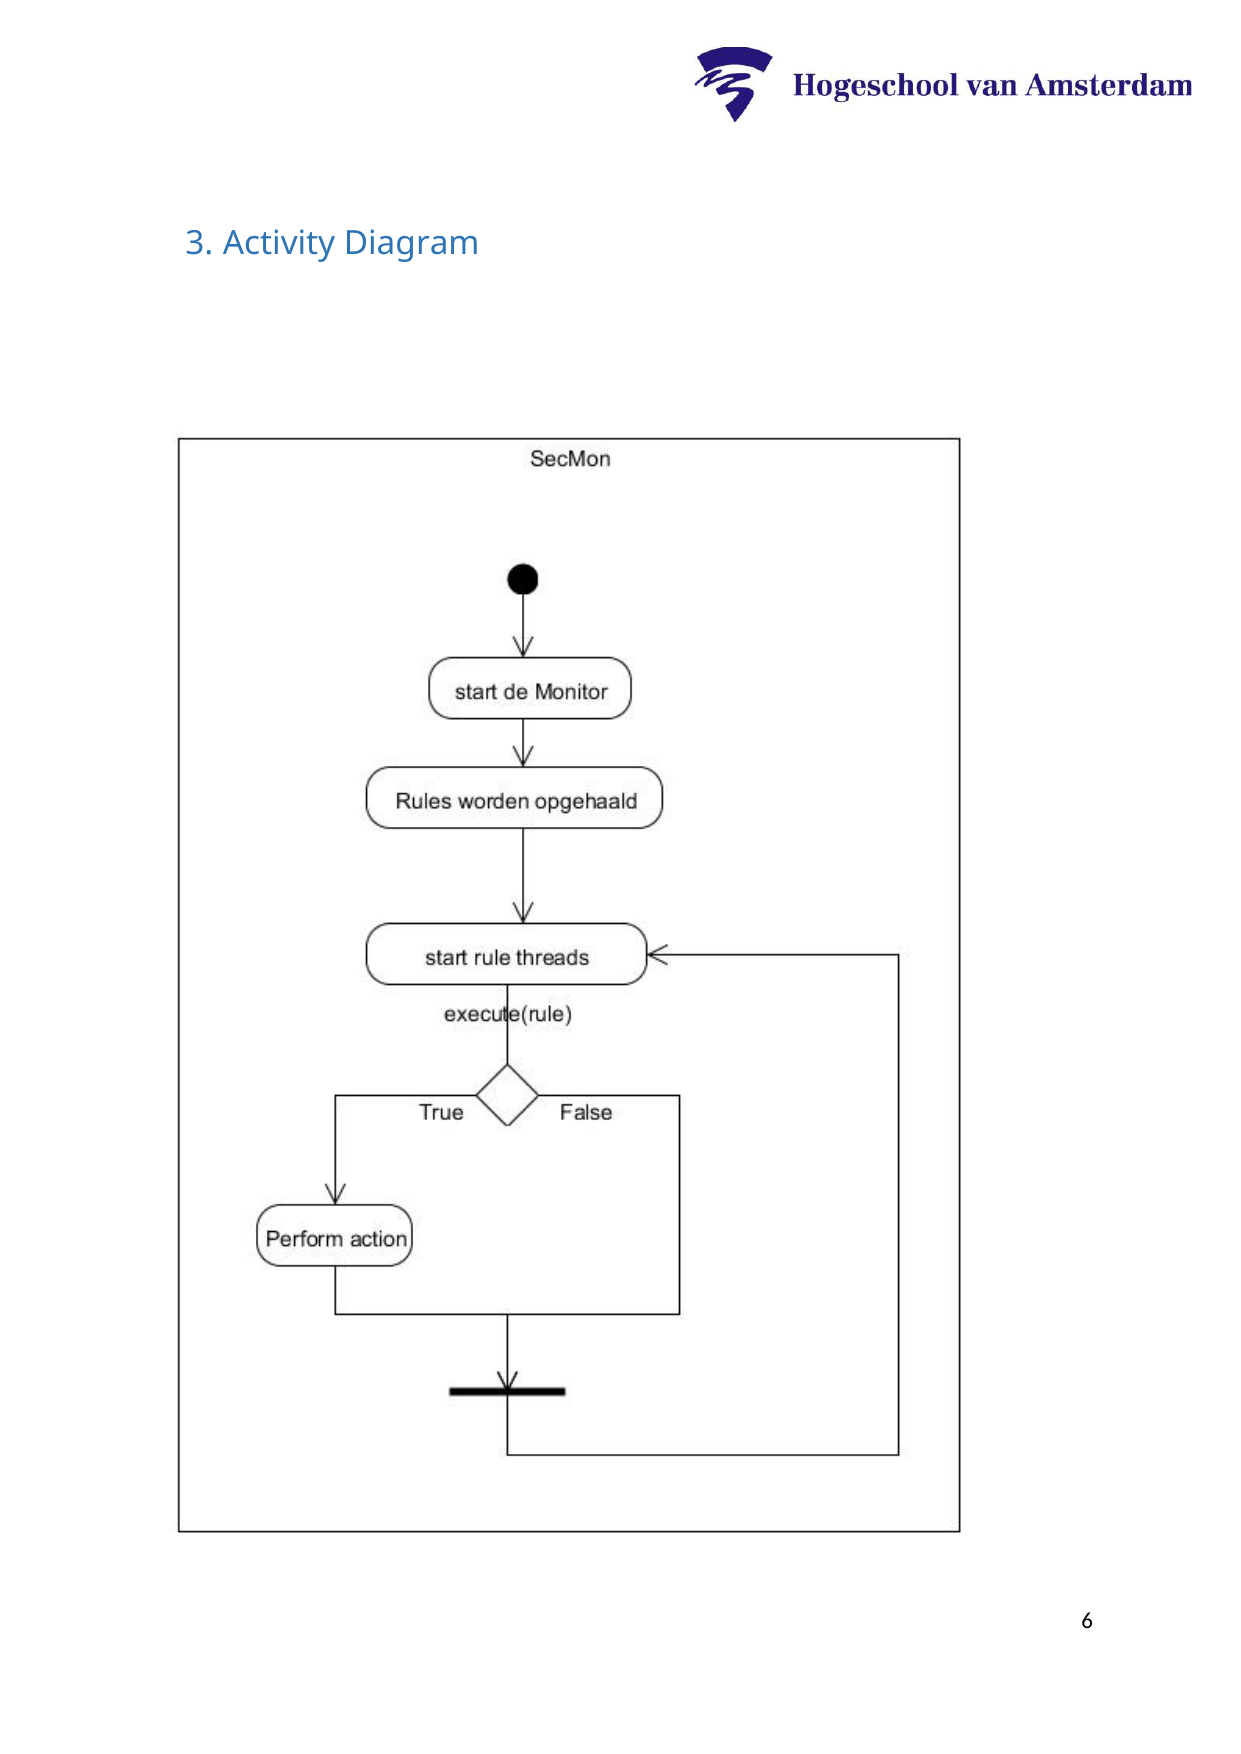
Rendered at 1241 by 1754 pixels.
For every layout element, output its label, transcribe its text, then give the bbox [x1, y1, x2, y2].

subtitle Activity Diagram [185, 219, 1093, 264]
